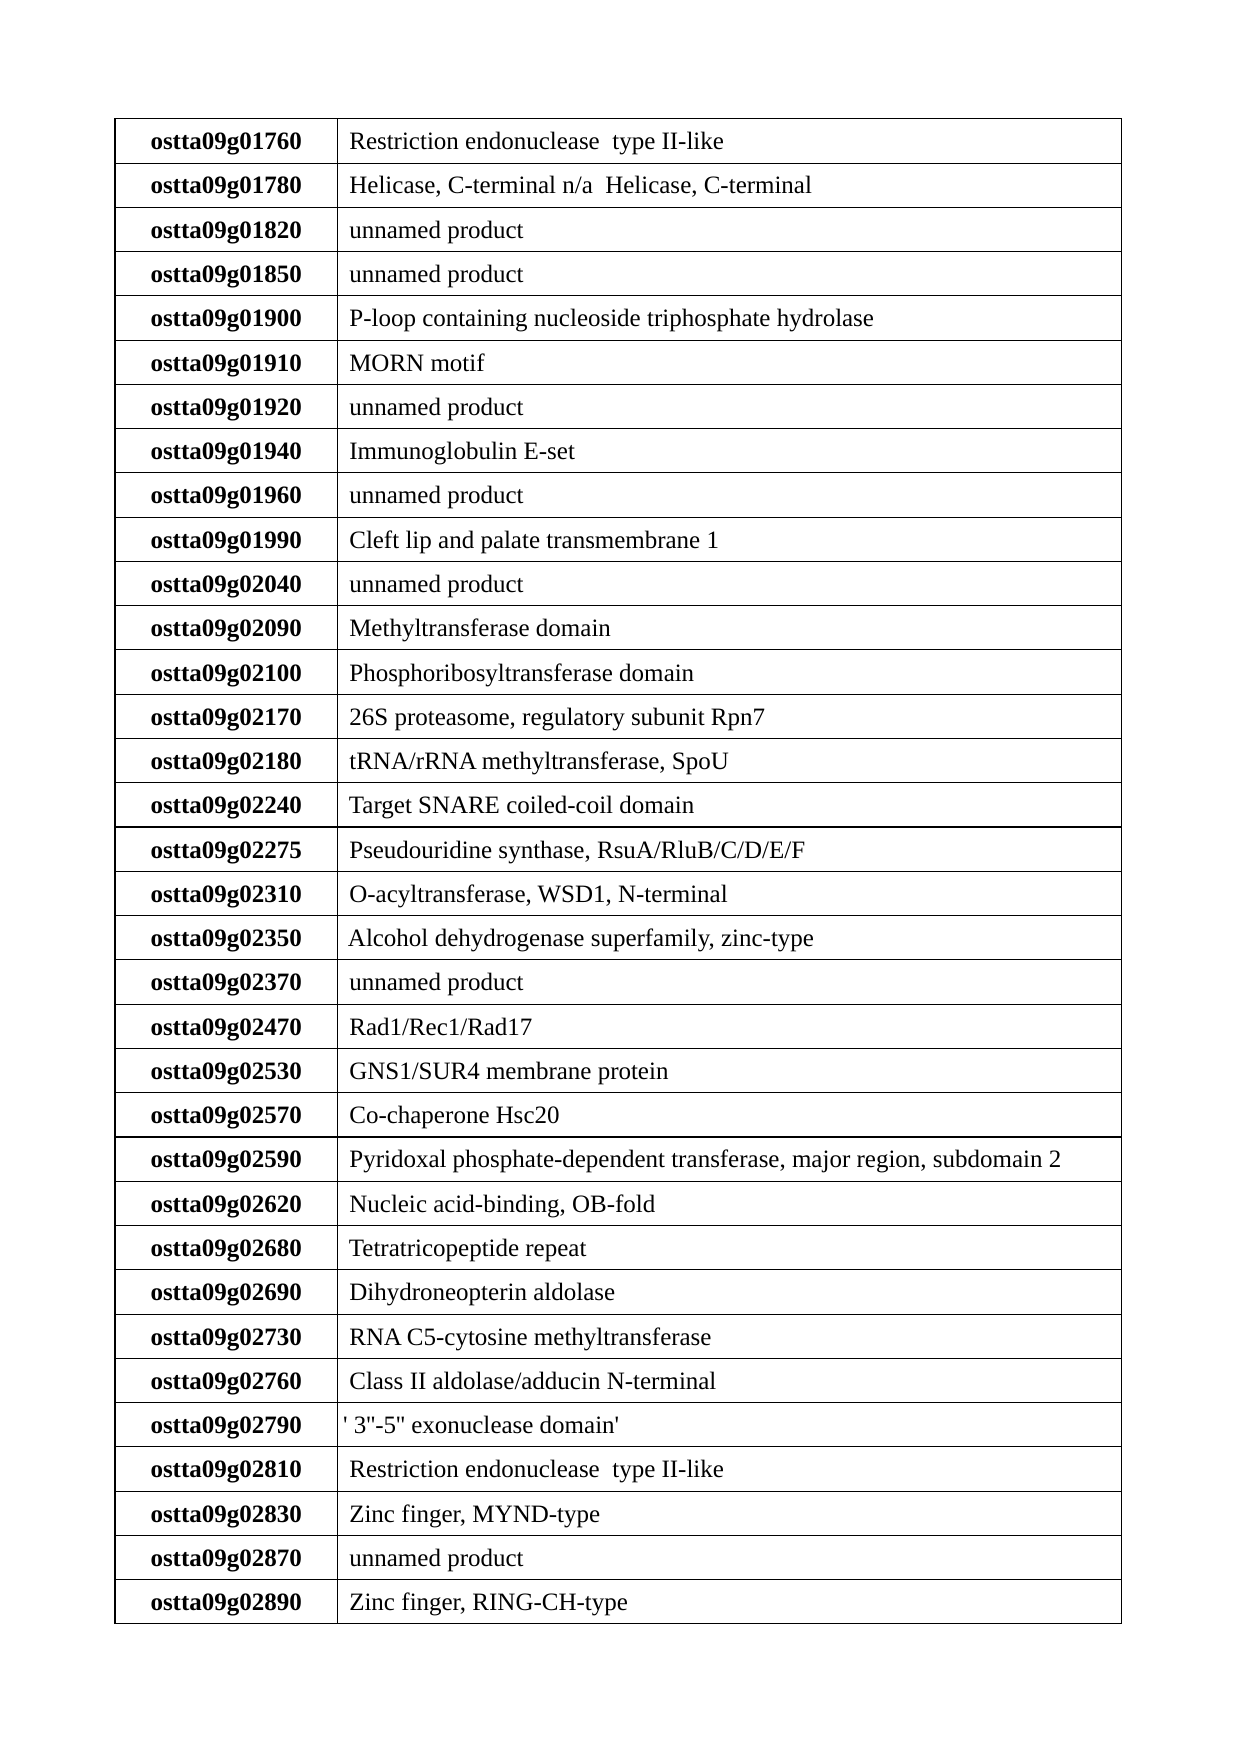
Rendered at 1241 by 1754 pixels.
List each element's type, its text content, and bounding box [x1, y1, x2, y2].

table_cell ostta09g01940 [116, 429, 337, 472]
table_cell [1122, 1446, 1240, 1491]
table_cell ostta09g01900 [116, 296, 337, 339]
table_cell ostta09g01760 [116, 119, 337, 162]
table_cell [1122, 1535, 1240, 1579]
table_cell [1122, 915, 1240, 959]
table_cell [1122, 428, 1240, 472]
table_cell RNA C5-cytosine methyltransferase [338, 1315, 1121, 1358]
table_cell [1122, 295, 1240, 339]
table_cell Immunoglobulin E-set [338, 429, 1121, 472]
table_cell ostta09g02590 [116, 1138, 337, 1181]
table_cell Co-chaperone Hsc20 [338, 1093, 1121, 1136]
table_cell ostta09g02310 [116, 872, 337, 915]
table_cell Restriction endonuclease type II-like [338, 119, 1121, 162]
table_cell Alcohol dehydrogenase superfamily, zinc-type [338, 916, 1121, 959]
table_cell ostta09g02180 [116, 739, 337, 782]
table_cell Class II aldolase/adducin N-terminal [338, 1359, 1121, 1402]
table_cell tRNA/rRNA methyltransferase, SpoU [338, 739, 1121, 782]
table_cell [1122, 1092, 1240, 1136]
table_cell O-acyltransferase, WSD1, N-terminal [338, 872, 1121, 915]
table_cell ostta09g02470 [116, 1005, 337, 1048]
table_cell [1122, 959, 1240, 1003]
table_cell [1122, 340, 1240, 384]
table_cell ostta09g02370 [116, 960, 337, 1003]
table_cell [1122, 1136, 1240, 1181]
table_cell Zinc finger, MYND-type [338, 1492, 1121, 1535]
table_cell ostta09g02170 [116, 695, 337, 738]
table_cell [1122, 118, 1240, 162]
table_cell unnamed product [338, 562, 1121, 605]
table_cell ' 3''-5'' exonuclease domain' [338, 1403, 1121, 1446]
table_cell GNS1/SUR4 membrane protein [338, 1049, 1121, 1092]
table_cell ostta09g02760 [116, 1359, 337, 1402]
table_cell [1122, 1402, 1240, 1446]
table_cell ostta09g02680 [116, 1226, 337, 1269]
table_cell [1122, 1314, 1240, 1358]
table_cell [1122, 649, 1240, 694]
table_cell Restriction endonuclease type II-like [338, 1447, 1121, 1491]
table_cell unnamed product [338, 960, 1121, 1003]
table_cell Dihydroneopterin aldolase [338, 1270, 1121, 1313]
table_cell Rad1/Rec1/Rad17 [338, 1005, 1121, 1048]
table_cell unnamed product [338, 252, 1121, 295]
table_cell ostta09g02830 [116, 1492, 337, 1535]
table_cell Tetratricopeptide repeat [338, 1226, 1121, 1269]
table_cell Cleft lip and palate transmembrane 1 [338, 518, 1121, 561]
table_cell [1122, 826, 1240, 871]
table_cell ostta09g02890 [116, 1580, 337, 1623]
table_cell Phosphoribosyltransferase domain [338, 650, 1121, 694]
table_cell [1122, 207, 1240, 251]
table_cell Target SNARE coiled-coil domain [338, 783, 1121, 826]
table_cell MORN motif [338, 341, 1121, 384]
table_cell ostta09g01920 [116, 385, 337, 428]
table_cell ostta09g02870 [116, 1536, 337, 1579]
table_cell [1122, 605, 1240, 649]
table_cell 26S proteasome, regulatory subunit Rpn7 [338, 695, 1121, 738]
table_cell ostta09g02620 [116, 1182, 337, 1225]
table_cell [1122, 1579, 1240, 1623]
table_cell ostta09g02790 [116, 1403, 337, 1446]
table_cell [1122, 871, 1240, 915]
table_cell [1122, 561, 1240, 605]
table_cell unnamed product [338, 473, 1121, 517]
table_cell unnamed product [338, 208, 1121, 251]
table_cell [1122, 1181, 1240, 1225]
table_cell ostta09g02090 [116, 606, 337, 649]
table_cell ostta09g02100 [116, 650, 337, 694]
table_cell ostta09g01910 [116, 341, 337, 384]
table_cell [1122, 251, 1240, 295]
table_cell Pyridoxal phosphate-dependent transferase, major region, subdomain 2 [338, 1138, 1121, 1181]
table_cell ostta09g02810 [116, 1447, 337, 1491]
table_cell unnamed product [338, 385, 1121, 428]
table_cell ostta09g02690 [116, 1270, 337, 1313]
table_cell ostta09g02350 [116, 916, 337, 959]
table_cell ostta09g01960 [116, 473, 337, 517]
table_cell [1122, 472, 1240, 517]
table_cell ostta09g01850 [116, 252, 337, 295]
table_cell ostta09g01820 [116, 208, 337, 251]
table_cell ostta09g02730 [116, 1315, 337, 1358]
table_cell ostta09g02275 [116, 828, 337, 871]
table_cell Methyltransferase domain [338, 606, 1121, 649]
table_cell ostta09g02240 [116, 783, 337, 826]
table_cell P-loop containing nucleoside triphosphate hydrolase [338, 296, 1121, 339]
table_cell [1122, 517, 1240, 561]
table_cell [1122, 738, 1240, 782]
table_cell [1122, 163, 1240, 207]
table_cell [1122, 1491, 1240, 1535]
table_cell [1122, 1004, 1240, 1048]
table_cell ostta09g01780 [116, 164, 337, 207]
table_cell Helicase, C-terminal n/a Helicase, C-terminal [338, 164, 1121, 207]
table_cell [1122, 1225, 1240, 1269]
table_cell [1122, 694, 1240, 738]
table_cell Nucleic acid-binding, OB-fold [338, 1182, 1121, 1225]
table_cell [1122, 1358, 1240, 1402]
table_cell [1122, 1048, 1240, 1092]
table_cell ostta09g02570 [116, 1093, 337, 1136]
table_cell Pseudouridine synthase, RsuA/RluB/C/D/E/F [338, 828, 1121, 871]
table_cell [1122, 782, 1240, 826]
table_cell ostta09g02530 [116, 1049, 337, 1092]
table_cell [1122, 384, 1240, 428]
table_cell Zinc finger, RING-CH-type [338, 1580, 1121, 1623]
table_cell ostta09g01990 [116, 518, 337, 561]
table_cell unnamed product [338, 1536, 1121, 1579]
table_cell [1122, 1269, 1240, 1313]
table_cell ostta09g02040 [116, 562, 337, 605]
